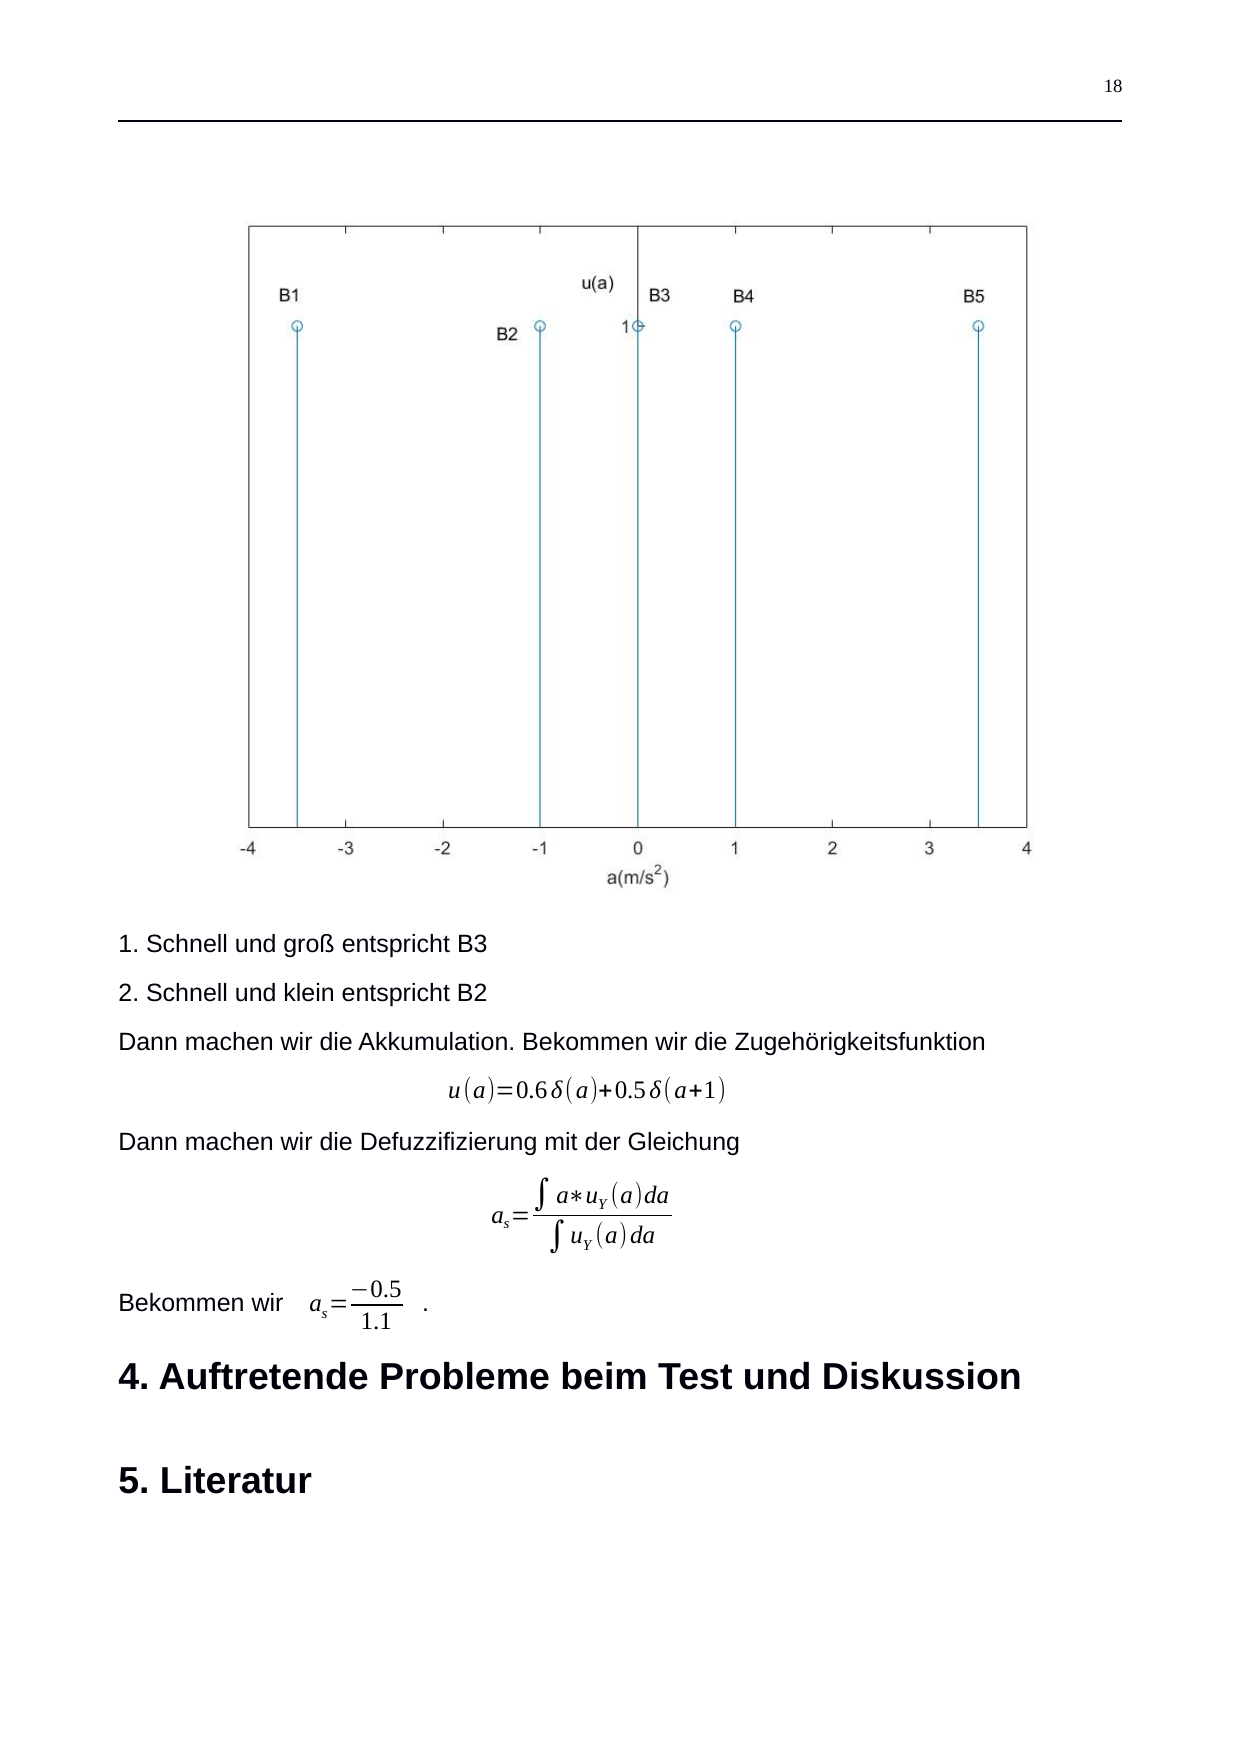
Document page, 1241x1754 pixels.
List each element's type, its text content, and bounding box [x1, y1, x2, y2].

text Dann machen wir die Akkumulation. Bekommen wir die Zugehörigkeitsfunktion [118, 1027, 1122, 1056]
text 1. Schnell und groß entspricht B3 [118, 929, 1122, 958]
text 2. Schnell und klein entspricht B2 [118, 978, 1122, 1007]
text Dann machen wir die Defuzzifizierung mit der Gleichung [118, 1127, 1122, 1156]
title 4. Auftretende Probleme beim Test und Diskussion [118, 1354, 1122, 1397]
picture [118, 170, 1123, 909]
title 5. Literatur [118, 1458, 1122, 1502]
text Bekommen wir . [118, 1275, 1122, 1334]
